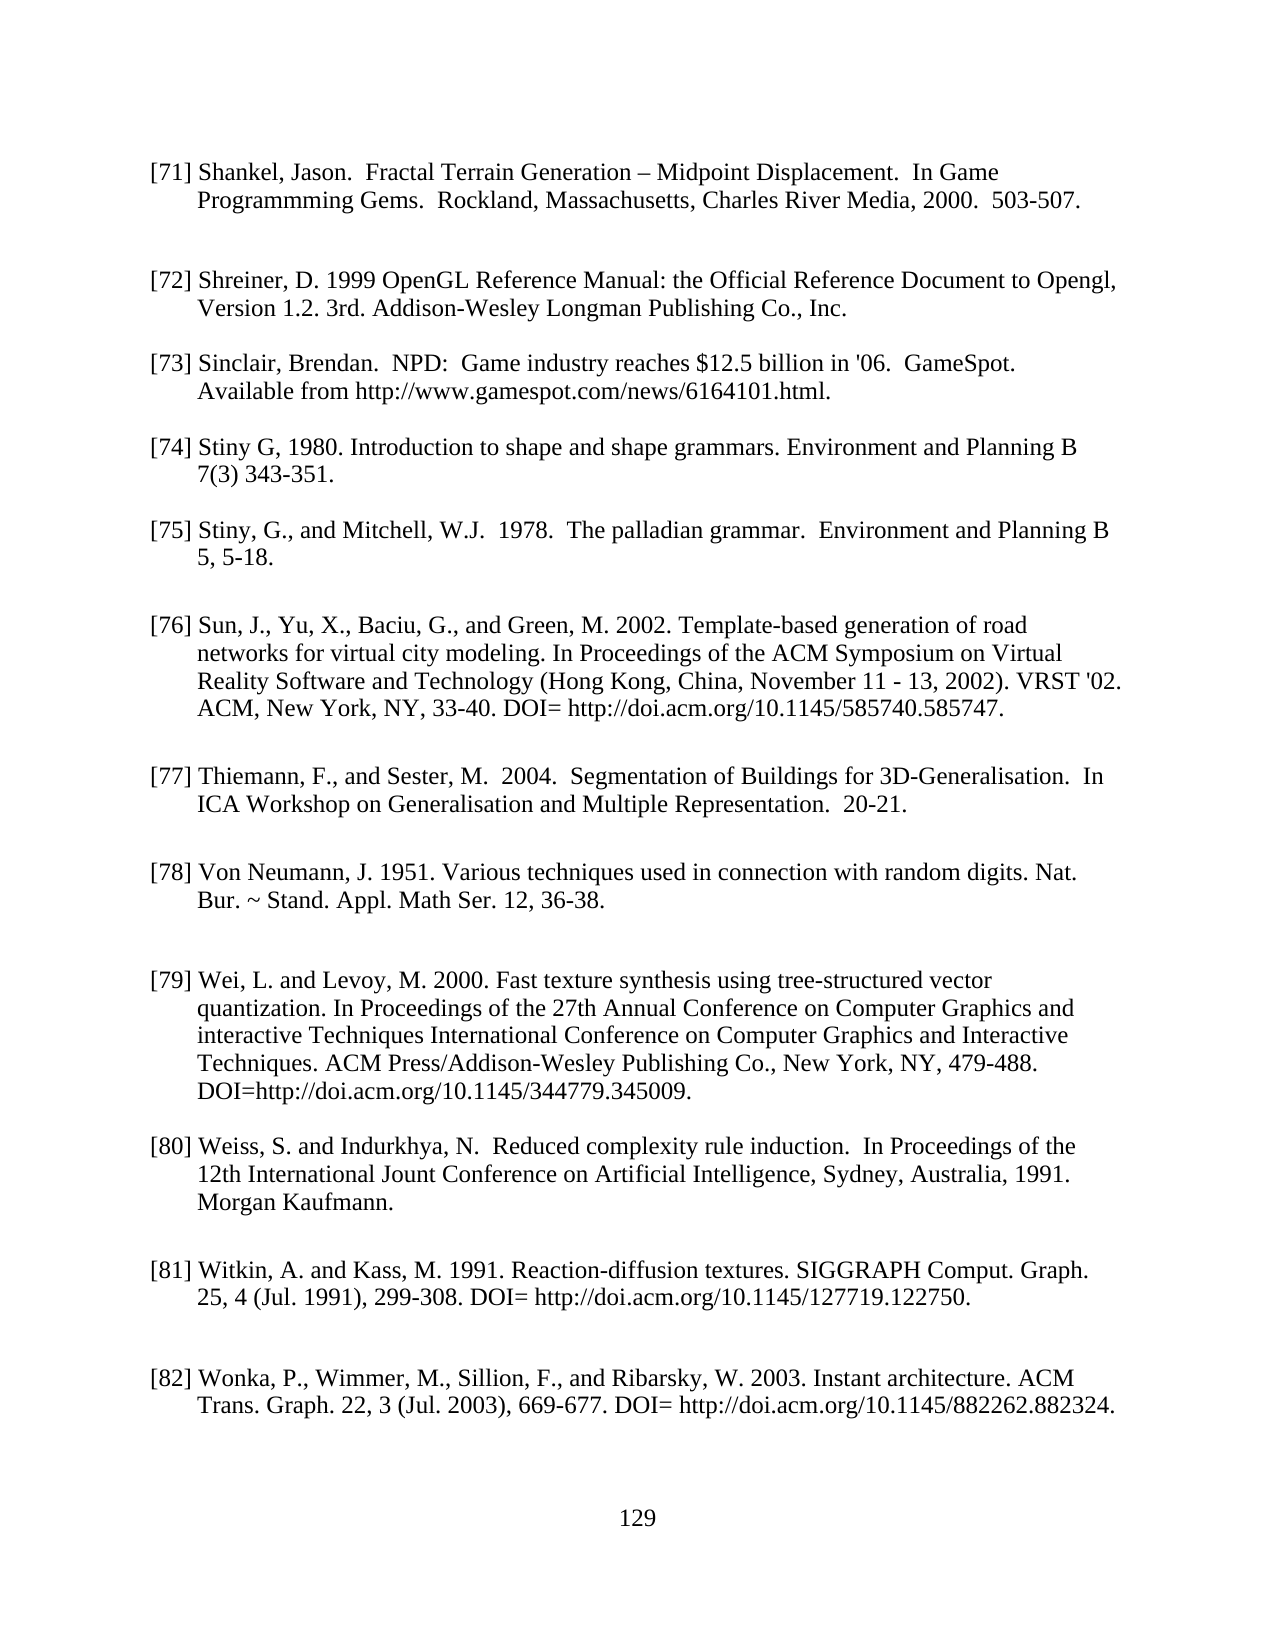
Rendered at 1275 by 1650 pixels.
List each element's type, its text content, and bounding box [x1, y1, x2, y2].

text [77] Thiemann, F., and Sester, M. 2004. Segmentation of Buildings for 3D-Generalisation. In ICA Workshop on Generalisation and Multiple Representation. 20-21. [150, 762, 1125, 818]
text [80] Weiss, S. and Indurkhya, N. Reduced complexity rule induction. In Proceedings of the 12th International Jount Conference on Artificial Intelligence, Sydney, Australia, 1991. Morgan Kaufmann. [150, 1132, 1125, 1216]
text [79] Wei, L. and Levoy, M. 2000. Fast texture synthesis using tree-structured vector quantization. In Proceedings of the 27th Annual Conference on Computer Graphics and interactive Techniques International Conference on Computer Graphics and Interactive Techniques. ACM Press/Addison-Wesley Publishing Co., New York, NY, 479-488. DOI=http://doi.acm.org/10.1145/344779.345009. [150, 966, 1125, 1105]
text [71] Shankel, Jason. Fractal Terrain Generation – Midpoint Displacement. In Game Programmming Gems. Rockland, Massachusetts, Charles River Media, 2000. 503-507. [150, 158, 1125, 214]
text [73] Sinclair, Brendan. NPD: Game industry reaches $12.5 billion in '06. GameSpot. Available from http://www.gamespot.com/news/6164101.html. [150, 349, 1125, 405]
text [78] Von Neumann, J. 1951. Various techniques used in connection with random digits. Nat. Bur. ~ Stand. Appl. Math Ser. 12, 36-38. [150, 858, 1125, 913]
text [75] Stiny, G., and Mitchell, W.J. 1978. The palladian grammar. Environment and Planning B 5, 5-18. [150, 516, 1125, 571]
text [76] Sun, J., Yu, X., Baciu, G., and Green, M. 2002. Template-based generation of road networks for virtual city modeling. In Proceedings of the ACM Symposium on Virtual Reality Software and Technology (Hong Kong, China, November 11 - 13, 2002). VRST '02. ACM, New York, NY, 33-40. DOI= http://doi.acm.org/10.1145/585740.585747. [150, 611, 1125, 722]
text [72] Shreiner, D. 1999 OpenGL Reference Manual: the Official Reference Document to Opengl, Version 1.2. 3rd. Addison-Wesley Longman Publishing Co., Inc. [150, 266, 1125, 322]
text [74] Stiny G, 1980. Introduction to shape and shape grammars. Environment and Planning B 7(3) 343-351. [150, 433, 1125, 488]
text [81] Witkin, A. and Kass, M. 1991. Reaction-diffusion textures. SIGGRAPH Comput. Graph. 25, 4 (Jul. 1991), 299-308. DOI= http://doi.acm.org/10.1145/127719.122750. [150, 1256, 1125, 1311]
text [82] Wonka, P., Wimmer, M., Sillion, F., and Ribarsky, W. 2003. Instant architecture. ACM Trans. Graph. 22, 3 (Jul. 2003), 669-677. DOI= http://doi.acm.org/10.1145/882262.882324. [150, 1364, 1125, 1419]
